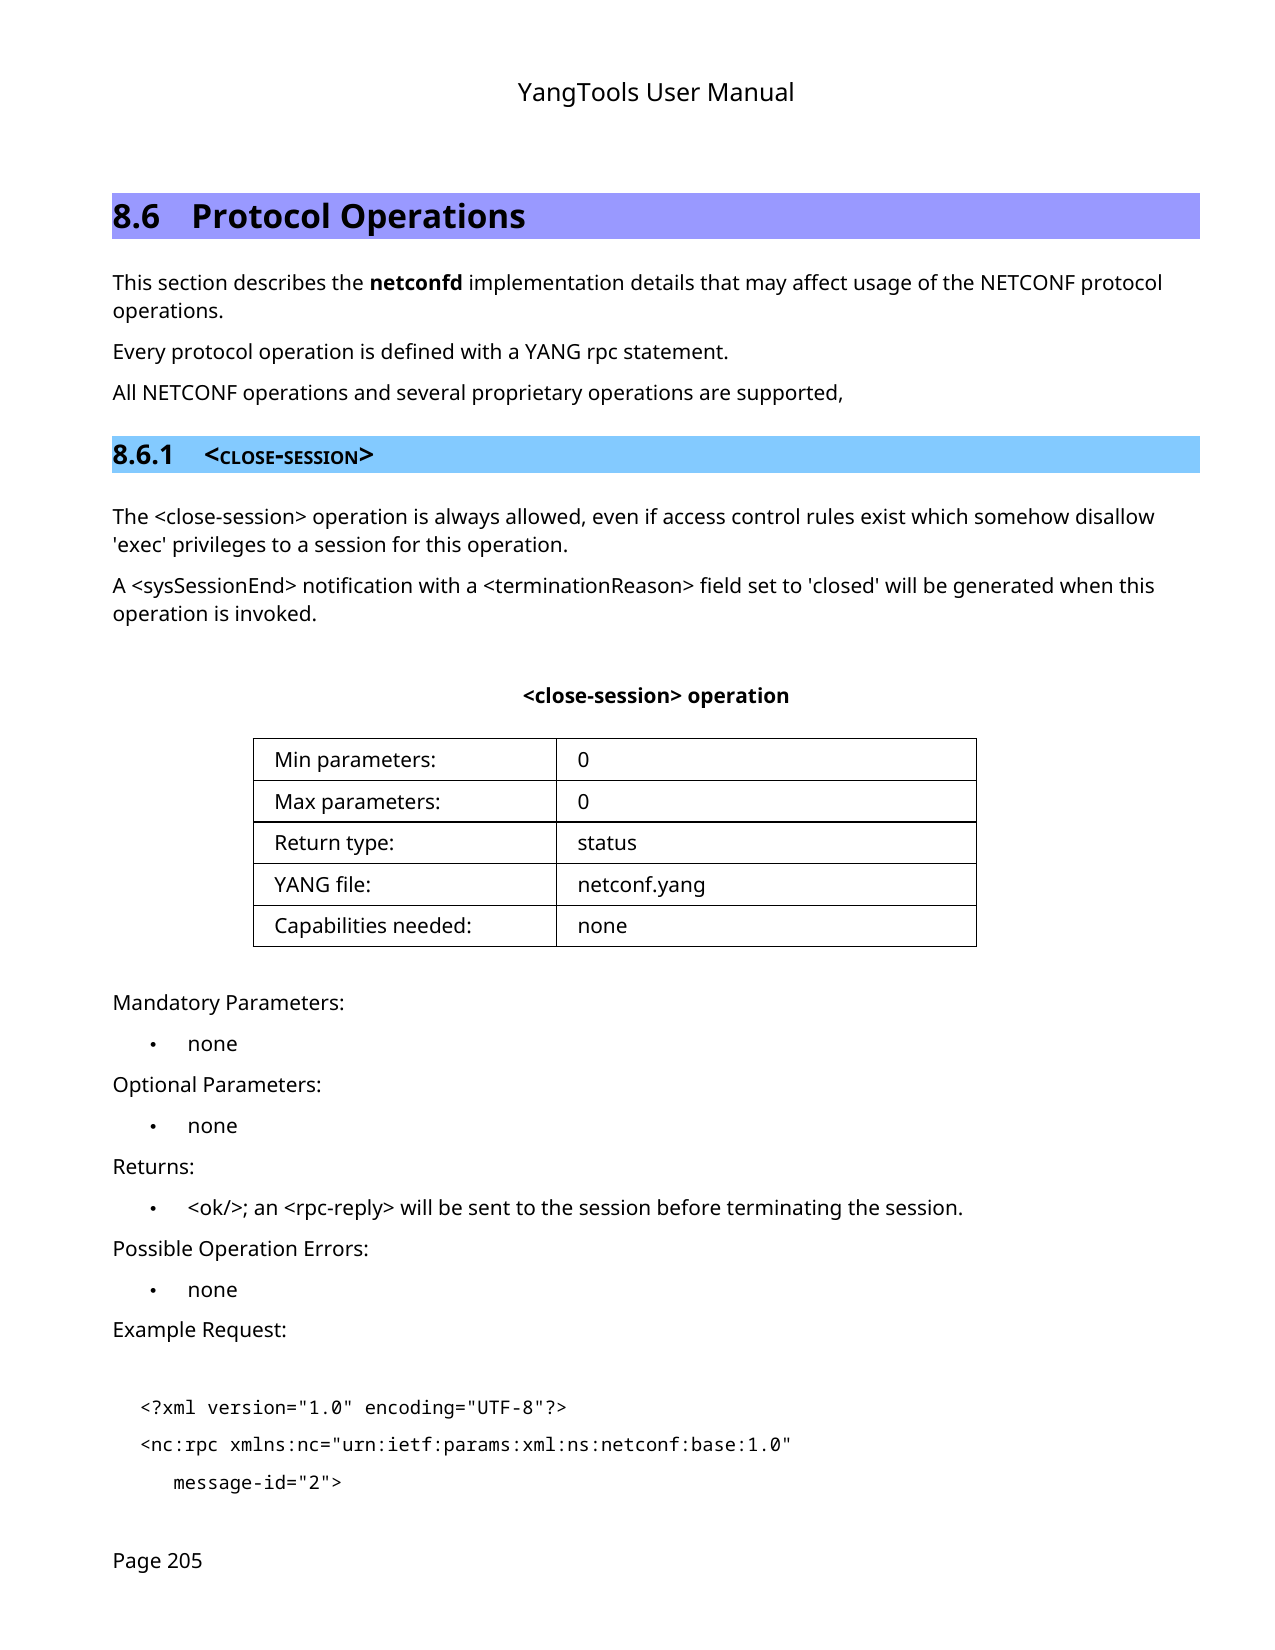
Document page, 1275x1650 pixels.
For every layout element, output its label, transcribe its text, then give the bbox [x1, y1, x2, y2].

list none [150, 1275, 1200, 1303]
text Optional Parameters: [112, 1070, 1200, 1098]
text <nc:rpc xmlns:nc="urn:ietf:params:xml:ns:netconf:base:1.0" [139, 1432, 1200, 1457]
table_header 0 [557, 739, 976, 780]
list none [150, 1111, 1200, 1139]
text Mandatory Parameters: [112, 988, 1200, 1017]
text A <sysSessionEnd> notification with a <terminationReason> field set to 'closed' will be generated when this operation is invoked. [112, 571, 1200, 628]
text All NETCONF operations and several proprietary operations are supported, [112, 378, 1200, 407]
text This section describes the netconfd implementation details that may affect usage of the NETCONF protocol operations. [112, 268, 1200, 325]
table_cell Max parameters: [254, 781, 556, 821]
subtitle Protocol Operations [112, 193, 1200, 239]
text The <close-session> operation is always allowed, even if access control rules exist which somehow disallow 'exec' privileges to a session for this operation. [112, 502, 1200, 559]
table_cell YANG file: [254, 864, 556, 904]
text Every protocol operation is defined with a YANG rpc statement. [112, 337, 1200, 366]
subtitle <close-session> [112, 436, 1200, 473]
subtitle <close-session> operation [127, 681, 1185, 710]
text message-id="2"> [139, 1469, 1200, 1494]
text Returns: [112, 1152, 1200, 1180]
table_cell none [557, 906, 976, 946]
text <?xml version="1.0" encoding="UTF-8"?> [139, 1394, 1200, 1419]
table_cell status [557, 823, 976, 863]
list <ok/>; an <rpc-reply> will be sent to the session before terminating the session. [150, 1193, 1200, 1221]
table_header Min parameters: [254, 739, 556, 780]
text Example Request: [112, 1316, 1200, 1344]
table_cell netconf.yang [557, 864, 976, 904]
table_cell Return type: [254, 823, 556, 863]
text Possible Operation Errors: [112, 1234, 1200, 1262]
table_cell Capabilities needed: [254, 906, 556, 946]
table_cell 0 [557, 781, 976, 821]
list none [150, 1029, 1200, 1057]
